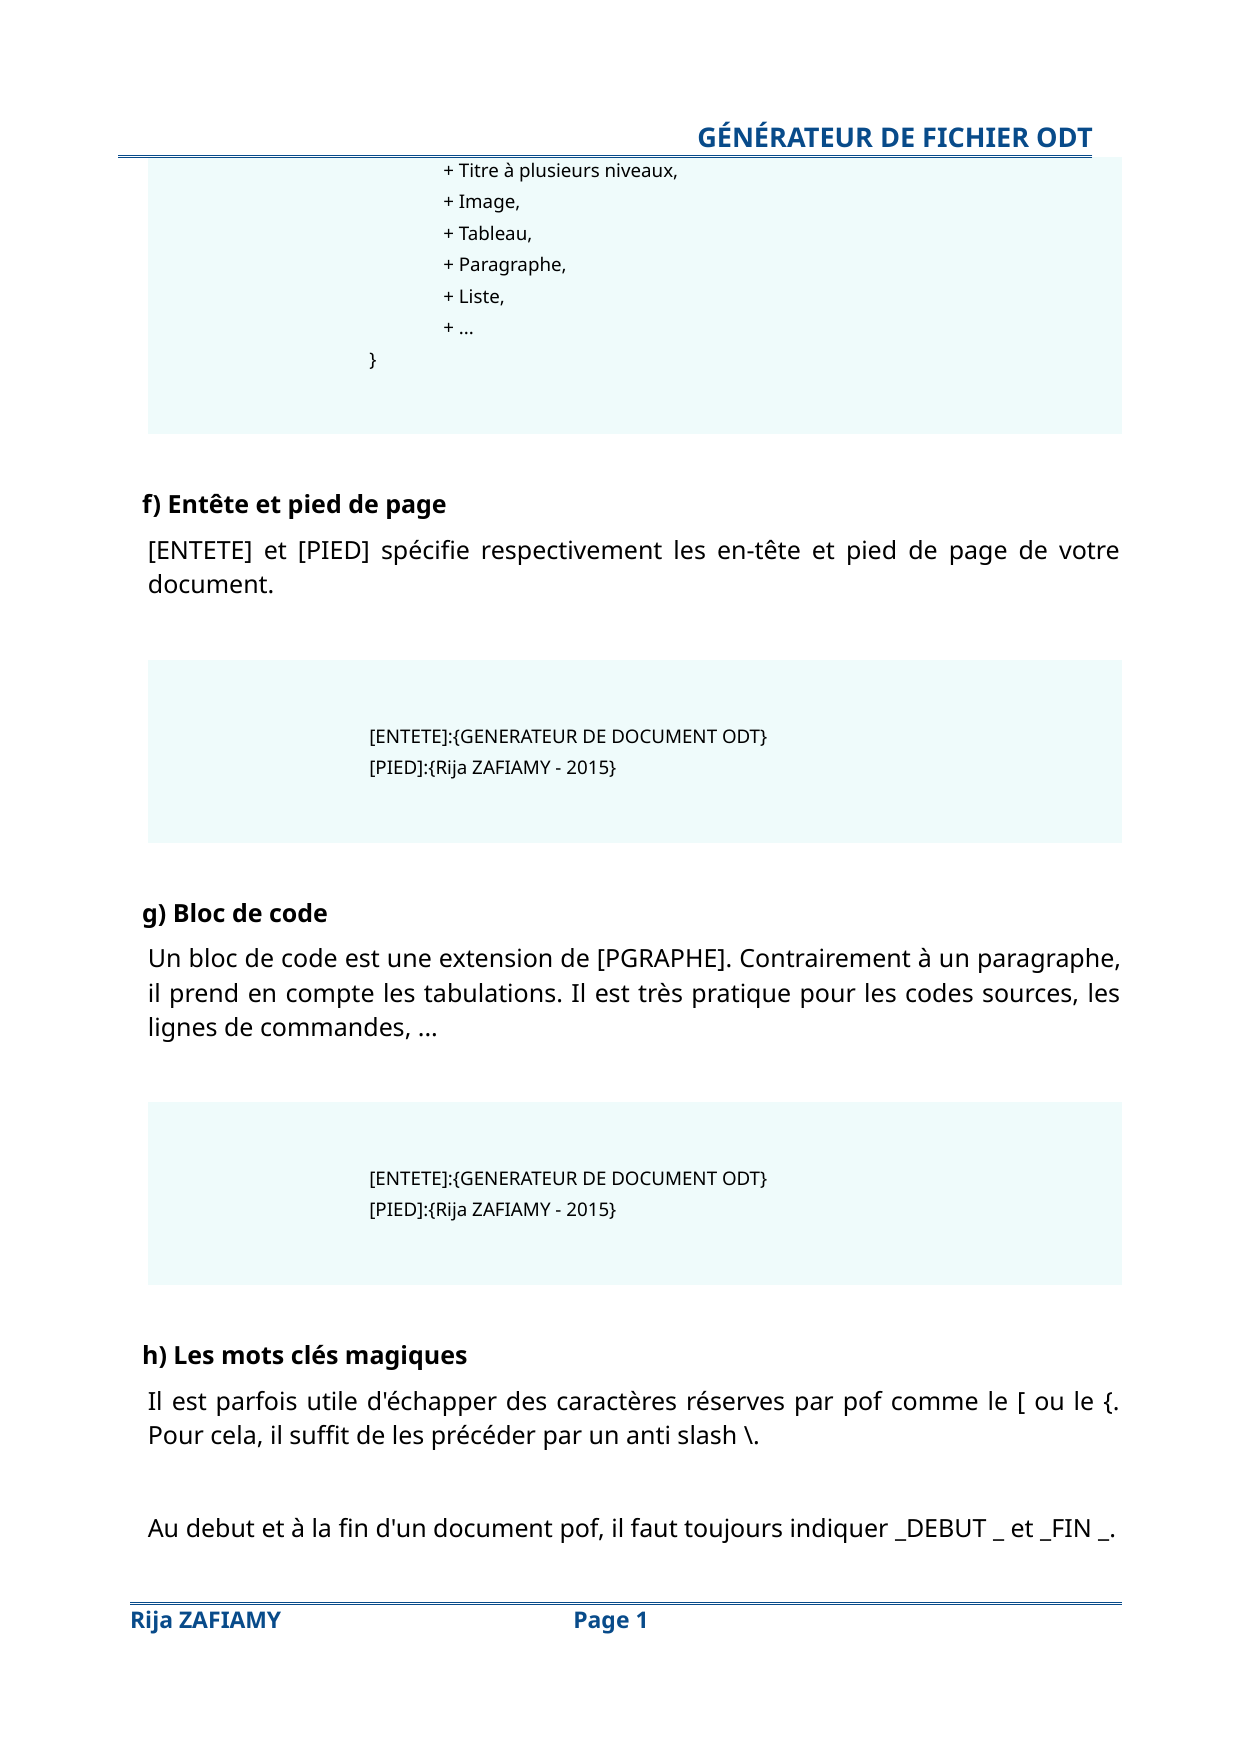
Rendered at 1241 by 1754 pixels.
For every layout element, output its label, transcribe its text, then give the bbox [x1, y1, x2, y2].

text Au debut et à la fin d'un document pof, il faut toujours indiquer _DEBUT _ et _FIN _. [148, 1511, 1122, 1545]
text [ENTETE]:{GENERATEUR DE DOCUMENT ODT} [148, 723, 1122, 748]
text + Liste, [148, 283, 1122, 309]
text + Titre à plusieurs niveaux, [148, 157, 1122, 183]
text } [148, 346, 1122, 372]
text g) Bloc de code [142, 895, 1122, 929]
text [PIED]:{Rija ZAFIAMY - 2015} [148, 754, 1122, 780]
text [PIED]:{Rija ZAFIAMY - 2015} [148, 1197, 1122, 1222]
text Il est parfois utile d'échapper des caractères réserves par pof comme le [ ou le {. Pour cela, il suffit de les précéder par un anti slash \. [148, 1383, 1122, 1452]
text + Paragraphe, [148, 252, 1122, 277]
text + Tableau, [148, 220, 1122, 246]
text Un bloc de code est une extension de [PGRAPHE]. Contrairement à un paragraphe, il prend en compte les tabulations. Il est très pratique pour les codes sources, les lignes de commandes, ... [148, 941, 1122, 1043]
text + Image, [148, 189, 1122, 214]
text [ENTETE] et [PIED] spécifie respectivement les en-tête et pied de page de votre document. [148, 533, 1122, 601]
text h) Les mots clés magiques [142, 1338, 1122, 1372]
text [ENTETE]:{GENERATEUR DE DOCUMENT ODT} [148, 1165, 1122, 1191]
text + ... [148, 314, 1122, 340]
text f) Entête et pied de page [142, 487, 1122, 521]
